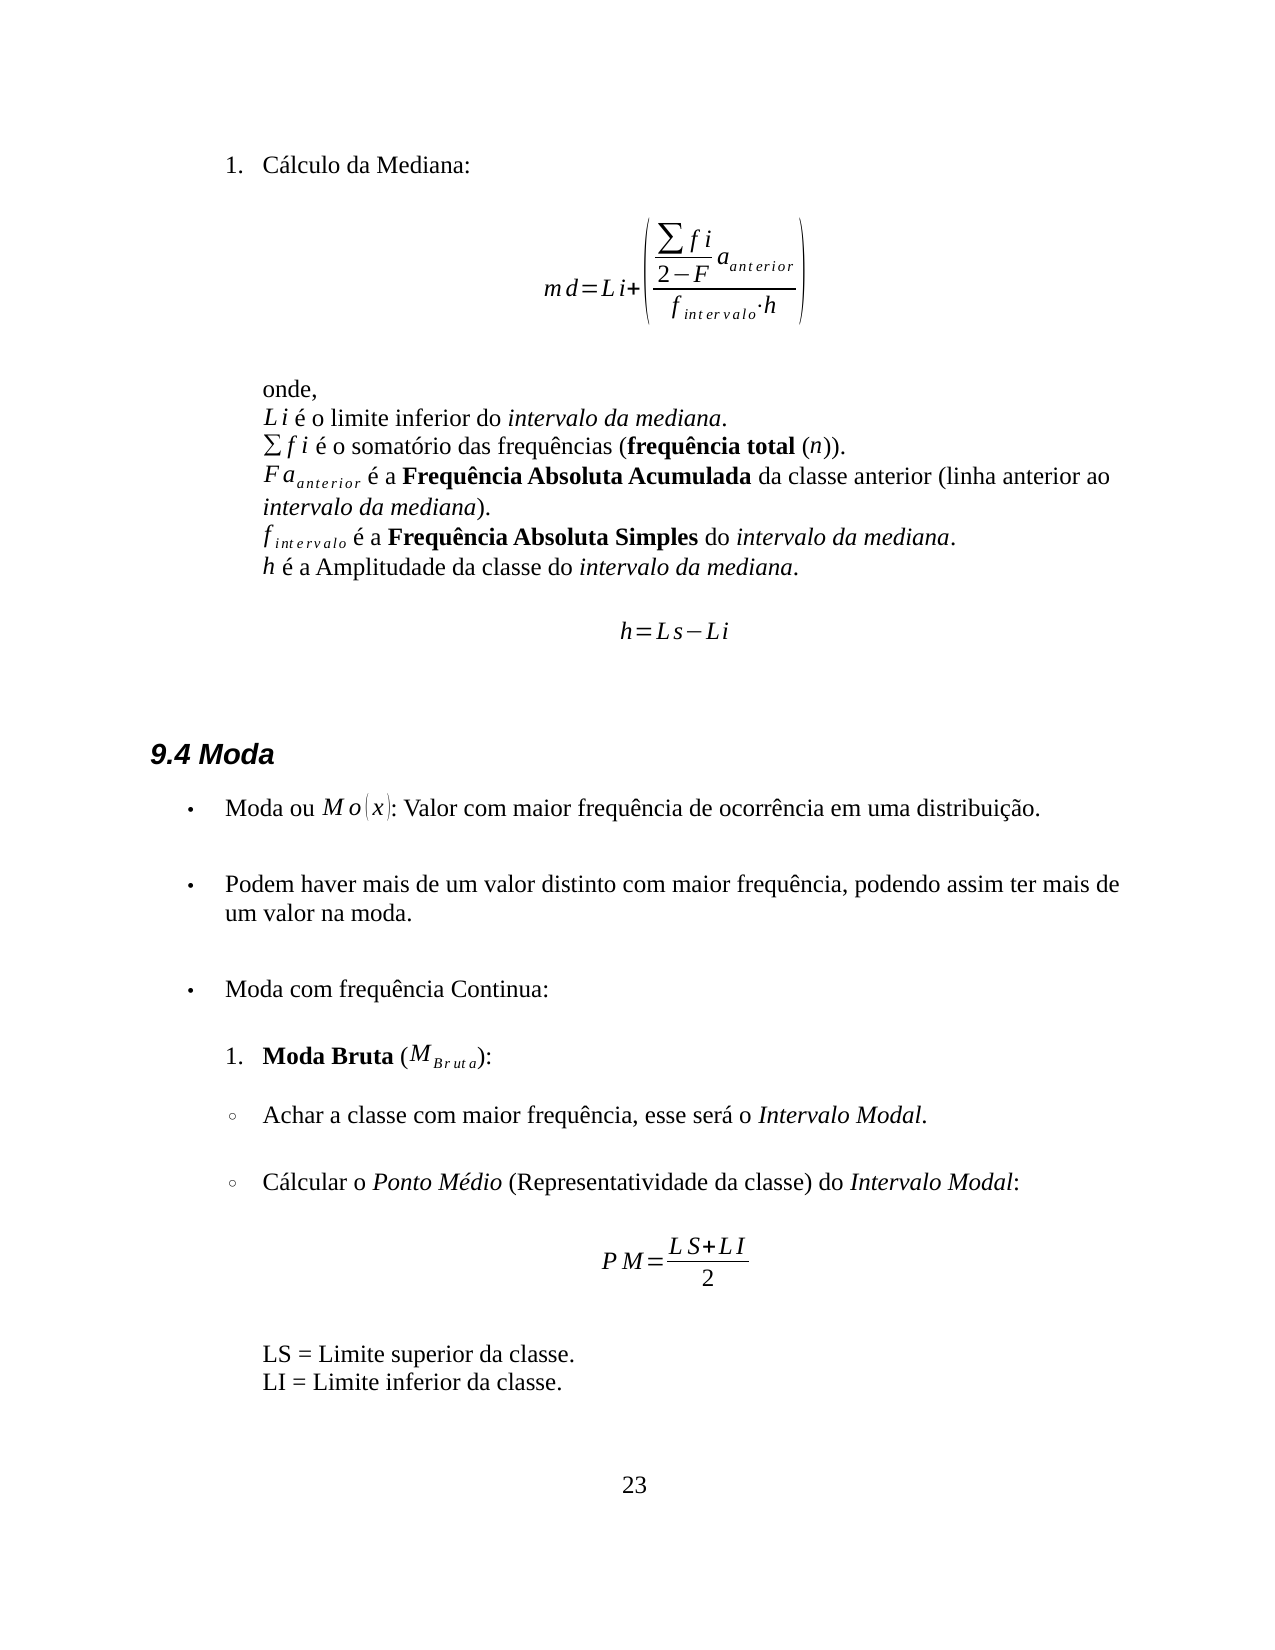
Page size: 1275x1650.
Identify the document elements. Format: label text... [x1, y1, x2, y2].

subtitle 9.4 Moda [150, 737, 1125, 771]
list Cálculo da Mediana: [225, 150, 1125, 207]
list Podem haver mais de um valor distinto com maior frequência, podendo assim ter mais de um valor na moda. [187, 869, 1125, 956]
list onde, é o limite inferior do intervalo da mediana. é o somatório das frequências (frequência total ()). é a Frequência Absoluta Acumulada da classe anterior (linha anterior ao intervalo da mediana). é a Frequência Absoluta Simples do intervalo da mediana. é a Amplitudade da classe do intervalo da mediana. [225, 374, 1125, 609]
list Cálcular o Ponto Médio (Representatividade da classe) do Intervalo Modal: [225, 1167, 1125, 1224]
list Achar a classe com maior frequência, esse será o Intervalo Modal. [225, 1100, 1125, 1158]
list Moda com frequência Continua: [187, 974, 1125, 1031]
list Moda Bruta (): [225, 1040, 1125, 1100]
list Moda ou : Valor com maior frequência de ocorrência em uma distribuição. [187, 792, 1125, 852]
list LS = Limite superior da classe. LI = Limite inferior da classe. [225, 1339, 1125, 1425]
